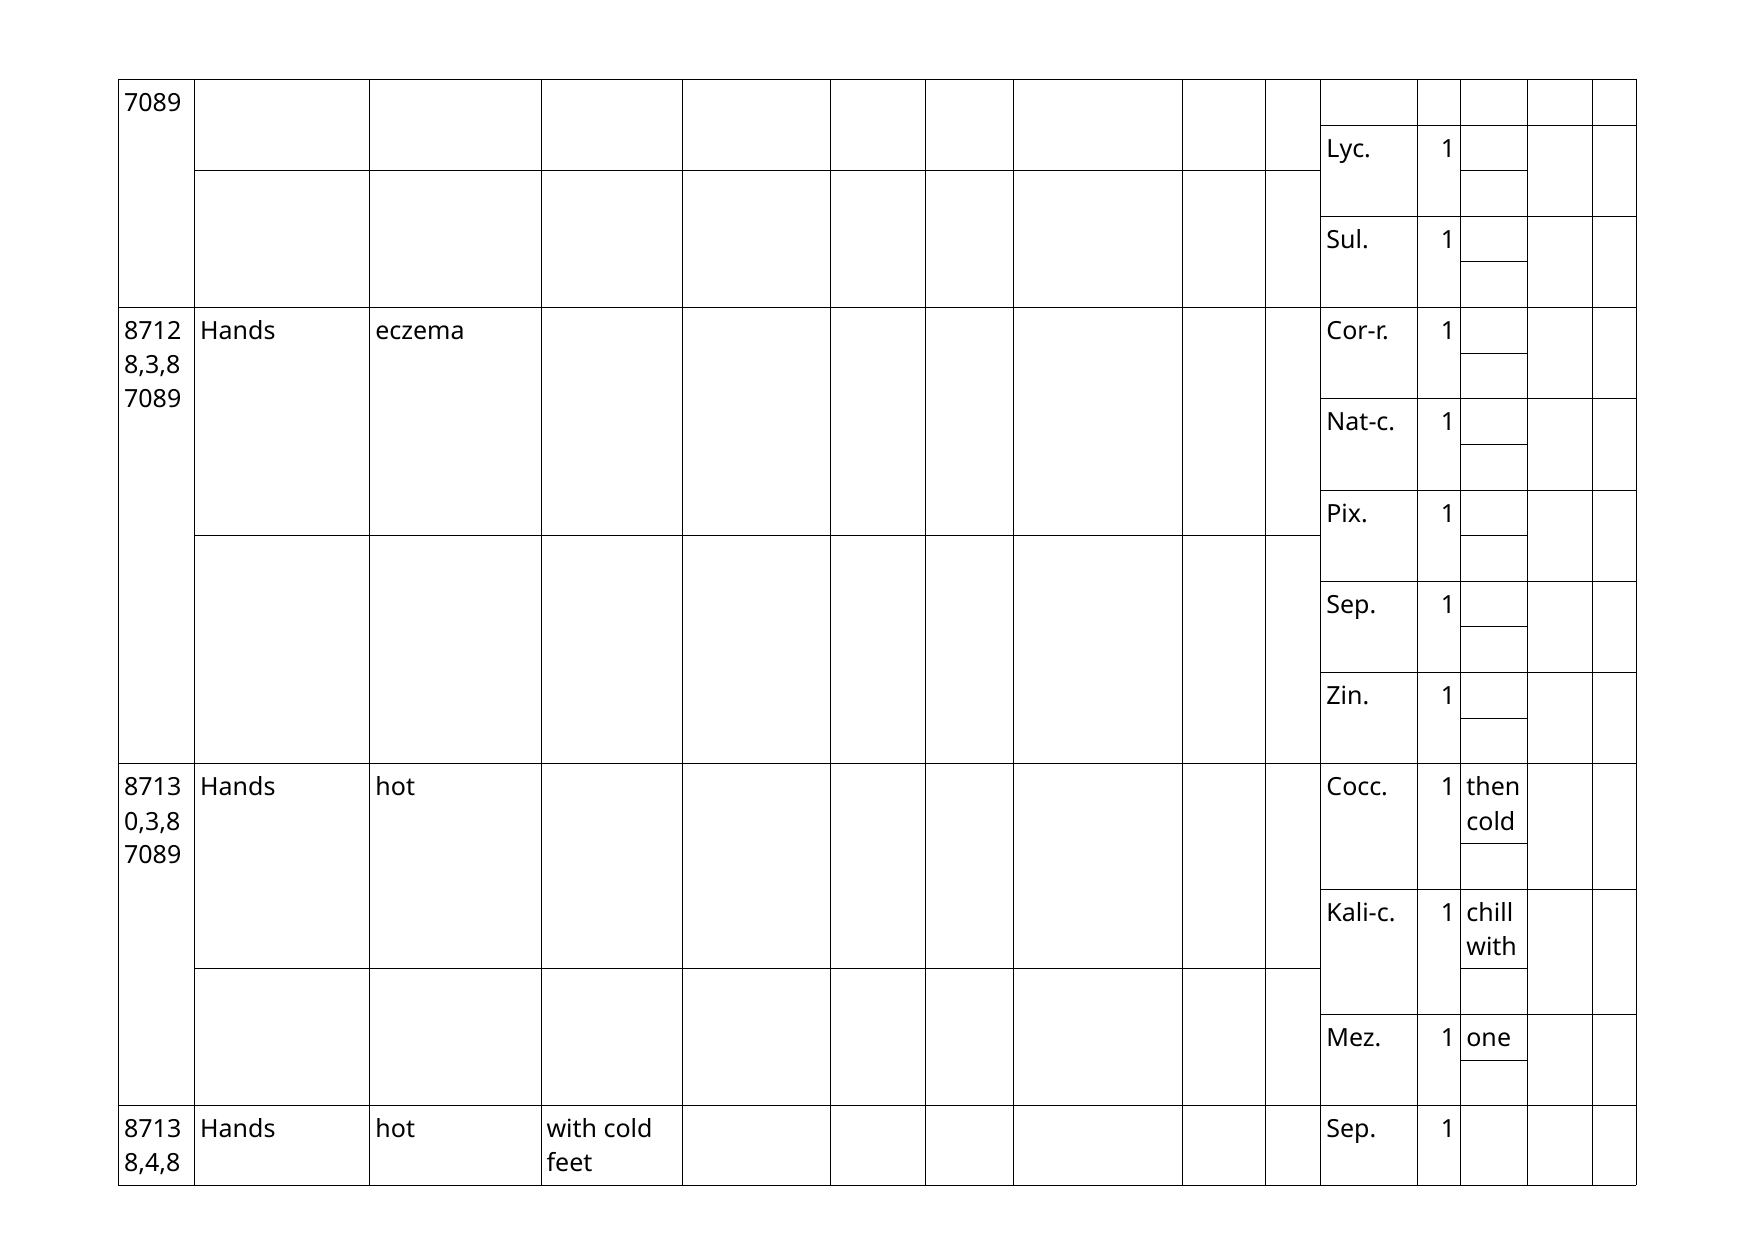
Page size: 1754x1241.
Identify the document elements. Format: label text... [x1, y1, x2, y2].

table_cell [1183, 764, 1265, 968]
table_cell [831, 969, 925, 1105]
table_cell [1014, 171, 1182, 307]
table_cell [1014, 536, 1182, 763]
table_cell [1528, 1015, 1592, 1105]
table_cell Mez. [1321, 1015, 1417, 1105]
table_cell [1014, 80, 1182, 170]
table_cell [1461, 399, 1527, 444]
table_cell Cocc. [1321, 764, 1417, 888]
table_cell [831, 80, 925, 170]
table_cell [1593, 764, 1636, 888]
table_cell [1528, 582, 1592, 672]
table_cell [1183, 969, 1265, 1105]
table_cell [1266, 536, 1320, 763]
table_cell [1461, 262, 1527, 307]
table_cell hot [370, 764, 541, 968]
table_cell [683, 764, 830, 968]
table_cell [926, 969, 1013, 1105]
table_cell [195, 969, 369, 1105]
table_cell [1593, 80, 1636, 124]
table_cell [1461, 354, 1527, 398]
table_cell 1 [1418, 890, 1460, 1014]
table_cell 1 [1418, 764, 1460, 888]
table_cell [1528, 1106, 1592, 1185]
table_cell [1266, 171, 1320, 307]
table_cell [1528, 80, 1592, 124]
table_cell [831, 536, 925, 763]
table_cell [542, 969, 682, 1105]
table_cell chill with [1461, 890, 1527, 968]
table_cell 87130,3,87089 [119, 764, 194, 1105]
table_cell [1461, 844, 1527, 888]
table_cell [926, 171, 1013, 307]
table_cell Nat-c. [1321, 399, 1417, 489]
table_cell [1183, 80, 1265, 170]
table_cell [1528, 399, 1592, 489]
table_cell [683, 308, 830, 535]
table_cell [195, 80, 369, 170]
table_cell [1183, 536, 1265, 763]
table_cell [1461, 719, 1527, 763]
table_cell one [1461, 1015, 1527, 1059]
table_cell [1461, 445, 1527, 489]
table_cell [1266, 80, 1320, 170]
table_cell Sul. [1321, 217, 1417, 307]
table_cell [1266, 1106, 1320, 1185]
table_cell [1461, 217, 1527, 261]
table_cell [370, 536, 541, 763]
table_cell eczema [370, 308, 541, 535]
table_cell [1593, 126, 1636, 216]
table_cell [926, 764, 1013, 968]
table_cell [195, 536, 369, 763]
table_cell [1321, 80, 1417, 124]
table_cell Hands [195, 308, 369, 535]
table_cell [1014, 969, 1182, 1105]
table_cell [1593, 217, 1636, 307]
table_cell [1528, 126, 1592, 216]
table_cell [1266, 308, 1320, 535]
table_cell [1593, 673, 1636, 763]
table_cell [1528, 491, 1592, 581]
table_cell [1461, 969, 1527, 1014]
table_cell [1528, 764, 1592, 888]
table_cell Cor-r. [1321, 308, 1417, 398]
table_cell [1528, 217, 1592, 307]
table_cell [1418, 80, 1460, 124]
table_cell with cold feet [542, 1106, 682, 1185]
table_cell [1593, 582, 1636, 672]
table_cell 1 [1418, 399, 1460, 489]
table_cell [1461, 536, 1527, 581]
table_cell [1593, 1106, 1636, 1185]
table_cell [195, 171, 369, 307]
table_cell [1593, 308, 1636, 398]
table_cell [1461, 171, 1527, 216]
table_cell 7089 [119, 80, 194, 307]
table_cell 1 [1418, 217, 1460, 307]
table_cell 87138,4,8 [119, 1106, 194, 1185]
table_cell [1593, 890, 1636, 1014]
table_cell [1461, 673, 1527, 718]
table_cell 1 [1418, 582, 1460, 672]
table_cell [1528, 673, 1592, 763]
table_cell then cold [1461, 764, 1527, 843]
table_cell Hands [195, 1106, 369, 1185]
table_cell 87128,3,87089 [119, 308, 194, 763]
table_cell [831, 1106, 925, 1185]
table_cell [683, 536, 830, 763]
table_cell 1 [1418, 308, 1460, 398]
table_cell [683, 80, 830, 170]
table_cell [370, 80, 541, 170]
table_cell [370, 969, 541, 1105]
table_cell [683, 969, 830, 1105]
table_cell [1593, 1015, 1636, 1105]
table_cell [926, 308, 1013, 535]
table_cell [1461, 308, 1527, 353]
table_cell [1183, 308, 1265, 535]
table_cell [1461, 126, 1527, 170]
table_cell Sep. [1321, 1106, 1417, 1185]
table_cell [1528, 308, 1592, 398]
table_cell [1593, 399, 1636, 489]
table_cell 1 [1418, 491, 1460, 581]
table_cell [831, 764, 925, 968]
table_cell [370, 171, 541, 307]
table_cell [1461, 80, 1527, 124]
table_cell 1 [1418, 1106, 1460, 1185]
table_cell Zin. [1321, 673, 1417, 763]
table_cell [926, 1106, 1013, 1185]
table_cell [1461, 627, 1527, 672]
table_cell [1014, 308, 1182, 535]
table_cell [542, 171, 682, 307]
table_cell [542, 764, 682, 968]
table_cell [831, 171, 925, 307]
table_cell [1014, 1106, 1182, 1185]
table_cell [1014, 764, 1182, 968]
table_cell [1183, 1106, 1265, 1185]
table_cell hot [370, 1106, 541, 1185]
table_cell [1266, 969, 1320, 1105]
table_cell Lyc. [1321, 126, 1417, 216]
table_cell [542, 308, 682, 535]
table_cell [1593, 491, 1636, 581]
table_cell [1183, 171, 1265, 307]
table_cell [1266, 764, 1320, 968]
table_cell Pix. [1321, 491, 1417, 581]
table_cell [1461, 582, 1527, 626]
table_cell [542, 536, 682, 763]
table_cell Kali-c. [1321, 890, 1417, 1014]
table_cell 1 [1418, 673, 1460, 763]
table_cell [683, 1106, 830, 1185]
table_cell [683, 171, 830, 307]
table_cell [926, 80, 1013, 170]
table_cell Sep. [1321, 582, 1417, 672]
table_cell Hands [195, 764, 369, 968]
table_cell [542, 80, 682, 170]
table_cell [1461, 1061, 1527, 1105]
table_cell [831, 308, 925, 535]
table_cell [926, 536, 1013, 763]
table_cell [1461, 1106, 1527, 1185]
table_cell 1 [1418, 126, 1460, 216]
table_cell [1461, 491, 1527, 535]
table_cell [1528, 890, 1592, 1014]
table_cell 1 [1418, 1015, 1460, 1105]
